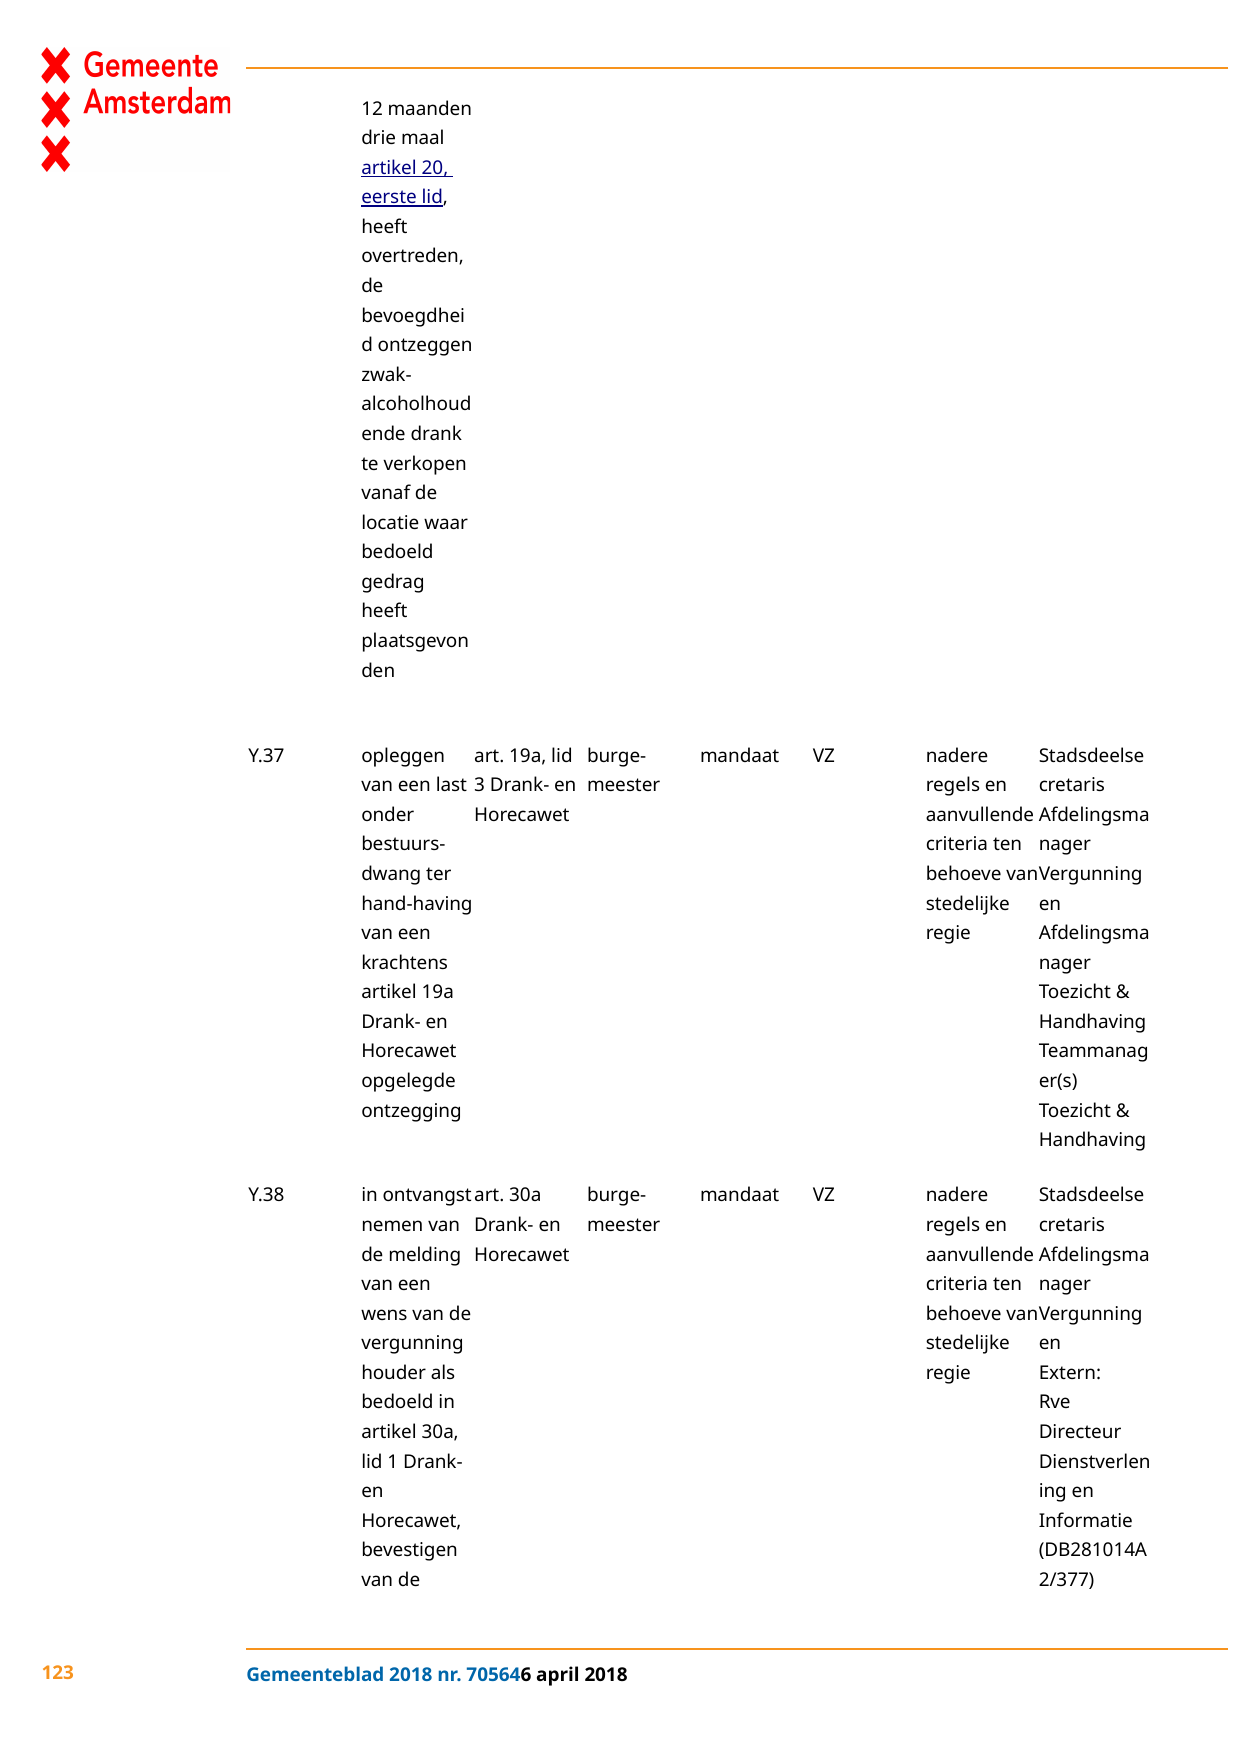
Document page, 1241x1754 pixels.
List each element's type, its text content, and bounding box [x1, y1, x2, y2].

table_cell [474, 95, 587, 712]
table_cell opleggen van een last onder bestuurs-dwang ter hand-having van een krachtens artikel 19a Drank- en Horecawet opgelegde ontzegging [361, 712, 474, 1152]
table_cell art. 19a, lid 3 Drank- en Horecawet [474, 712, 587, 1152]
table_cell VZ [813, 712, 926, 1152]
table_cell burge-meester [587, 712, 700, 1152]
picture [41, 47, 231, 172]
table_cell 12 maanden drie maal artikel 20, eerste lid, heeft overtreden, de bevoegdheid ontzeggen zwak-alcoholhoudende drank te verkopen vanaf de locatie waar bedoeld gedrag heeft plaatsgevonden [361, 95, 474, 712]
table_cell nadere regels en aanvullende criteria ten behoeve van stedelijke regie [926, 1152, 1038, 1592]
table_cell mandaat [700, 712, 813, 1152]
table_cell VZ [813, 1152, 926, 1592]
table_cell in ontvangst nemen van de melding van een wens van de vergunninghouder als bedoeld in artikel 30a, lid 1 Drank- en Horecawet, bevestigen van de [361, 1152, 474, 1592]
table_cell [813, 95, 926, 712]
table_cell Y.37 [248, 712, 361, 1152]
table_cell [587, 95, 700, 712]
table_cell [700, 95, 813, 712]
table_cell Stadsdeelsecretaris Afdelingsmanager Vergunningen Afdelingsmanager Toezicht & Handhaving Teammanager(s) Toezicht & Handhaving [1039, 712, 1152, 1152]
table_cell [926, 95, 1038, 712]
table_cell nadere regels en aanvullende criteria ten behoeve van stedelijke regie [926, 712, 1038, 1152]
table_cell Stadsdeelsecretaris Afdelingsmanager Vergunningen Extern: Rve Directeur Dienstverlening en Informatie (DB281014A2/377) [1039, 1152, 1152, 1592]
table_cell Y.38 [248, 1152, 361, 1592]
table_cell [248, 95, 361, 712]
table_cell mandaat [700, 1152, 813, 1592]
table_cell art. 30a Drank- en Horecawet [474, 1152, 587, 1592]
table_cell [1039, 95, 1152, 712]
table_cell burge-meester [587, 1152, 700, 1592]
